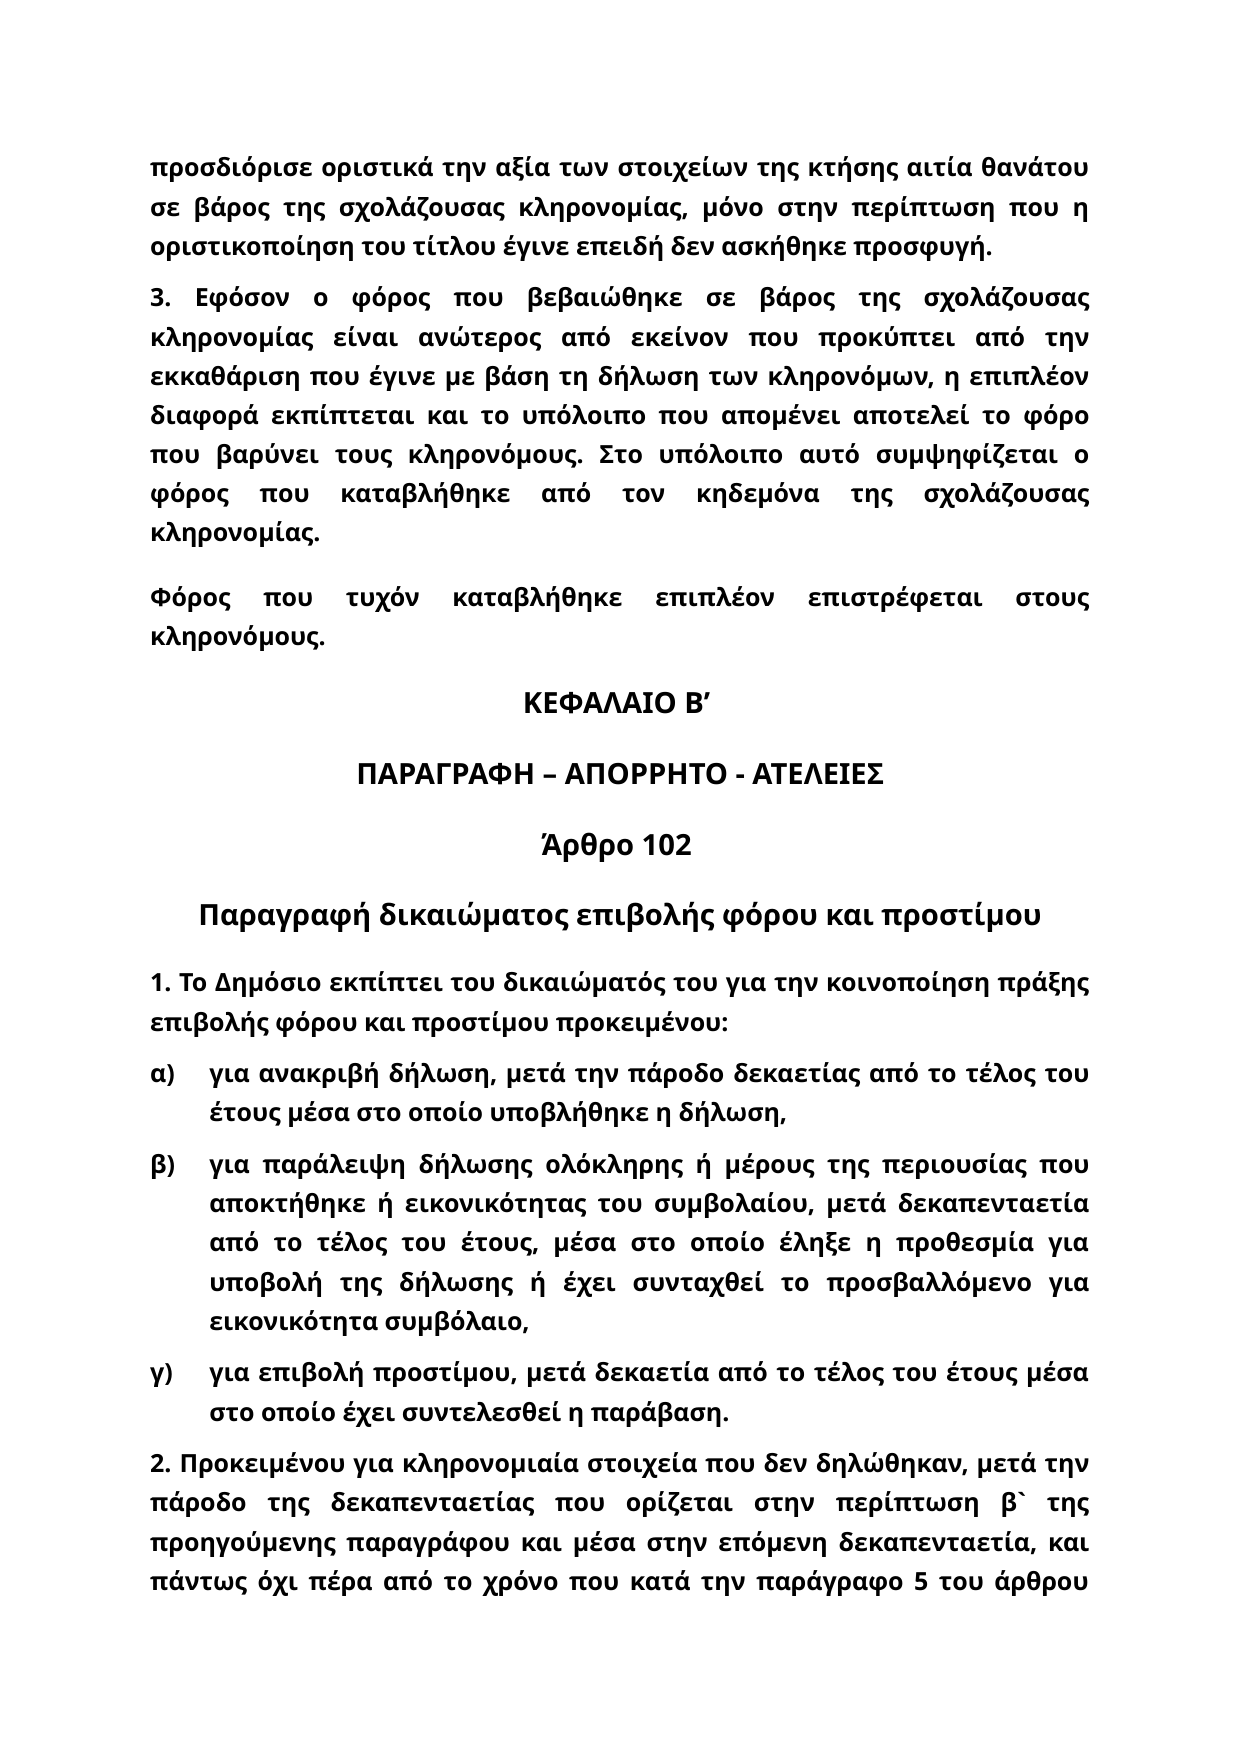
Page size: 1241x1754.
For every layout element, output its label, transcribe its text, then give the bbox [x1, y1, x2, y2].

subtitle Άρθρο 102 [150, 824, 1090, 863]
text 2. Προκειμένου για κληρονομιαία στοιχεία που δεν δηλώθηκαν, μετά την πάροδο της δεκαπενταετίας που ορίζεται στην περίπτωση β` της προηγούμενης παραγράφου και μέσα στην επόμενη δεκαπενταετία, και πάντως όχι πέρα από το χρόνο που κατά την παράγραφο 5 του άρθρου [150, 1446, 1090, 1597]
subtitle Παραγραφή δικαιώματος επιβολής φόρου και προστίμου [150, 894, 1090, 934]
text 1. Το Δημόσιο εκπίπτει του δικαιώματός του για την κοινοποίηση πράξης επιβολής φόρου και προστίμου προκειμένου: [150, 965, 1090, 1038]
list α) για ανακριβή δήλωση, μετά την πάροδο δεκαετίας από το τέλος του έτους μέσα στο οποίο υποβλήθηκε η δήλωση, [150, 1056, 1090, 1129]
subtitle ΚΕΦΑΛΑΙΟ Β’ [150, 682, 1090, 722]
list γ) για επιβολή προστίμου, μετά δεκαετία από το τέλος του έτους μέσα στο οποίο έχει συντελεσθεί η παράβαση. [150, 1355, 1090, 1428]
text προσδιόρισε οριστικά την αξία των στοιχείων της κτήσης αιτία θανάτου σε βάρος της σχολάζουσας κληρονομίας, μόνο στην περίπτωση που η οριστικοποίηση του τίτλου έγινε επειδή δεν ασκήθηκε προσφυγή. [150, 150, 1090, 262]
list β) για παράλειψη δήλωσης ολόκληρης ή μέρους της περιουσίας που αποκτήθηκε ή εικονικότητας του συμβολαίου, μετά δεκαπενταετία από το τέλος του έτους, μέσα στο οποίο έληξε η προθεσμία για υποβολή της δήλωσης ή έχει συνταχθεί το προσβαλλόμενο για εικονικότητα συμβόλαιο, [150, 1147, 1090, 1337]
subtitle ΠΑΡΑΓΡΑΦΗ – ΑΠΟΡΡΗΤΟ - ΑΤΕΛΕΙΕΣ [150, 753, 1090, 793]
text 3. Εφόσον ο φόρος που βεβαιώθηκε σε βάρος της σχολάζουσας κληρονομίας είναι ανώτερος από εκείνον που προκύπτει από την εκκαθάριση που έγινε με βάση τη δήλωση των κληρονόμων, η επιπλέον διαφορά εκπίπτεται και το υπόλοιπο που απομένει αποτελεί το φόρο που βαρύνει τους κληρονόμους. Στο υπόλοιπο αυτό συμψηφίζεται ο φόρος που καταβλήθηκε από τον κηδεμόνα της σχολάζουσας κληρονομίας. [150, 280, 1090, 549]
text Φόρος που τυχόν καταβλήθηκε επιπλέον επιστρέφεται στους κληρονόμους. [150, 579, 1090, 652]
